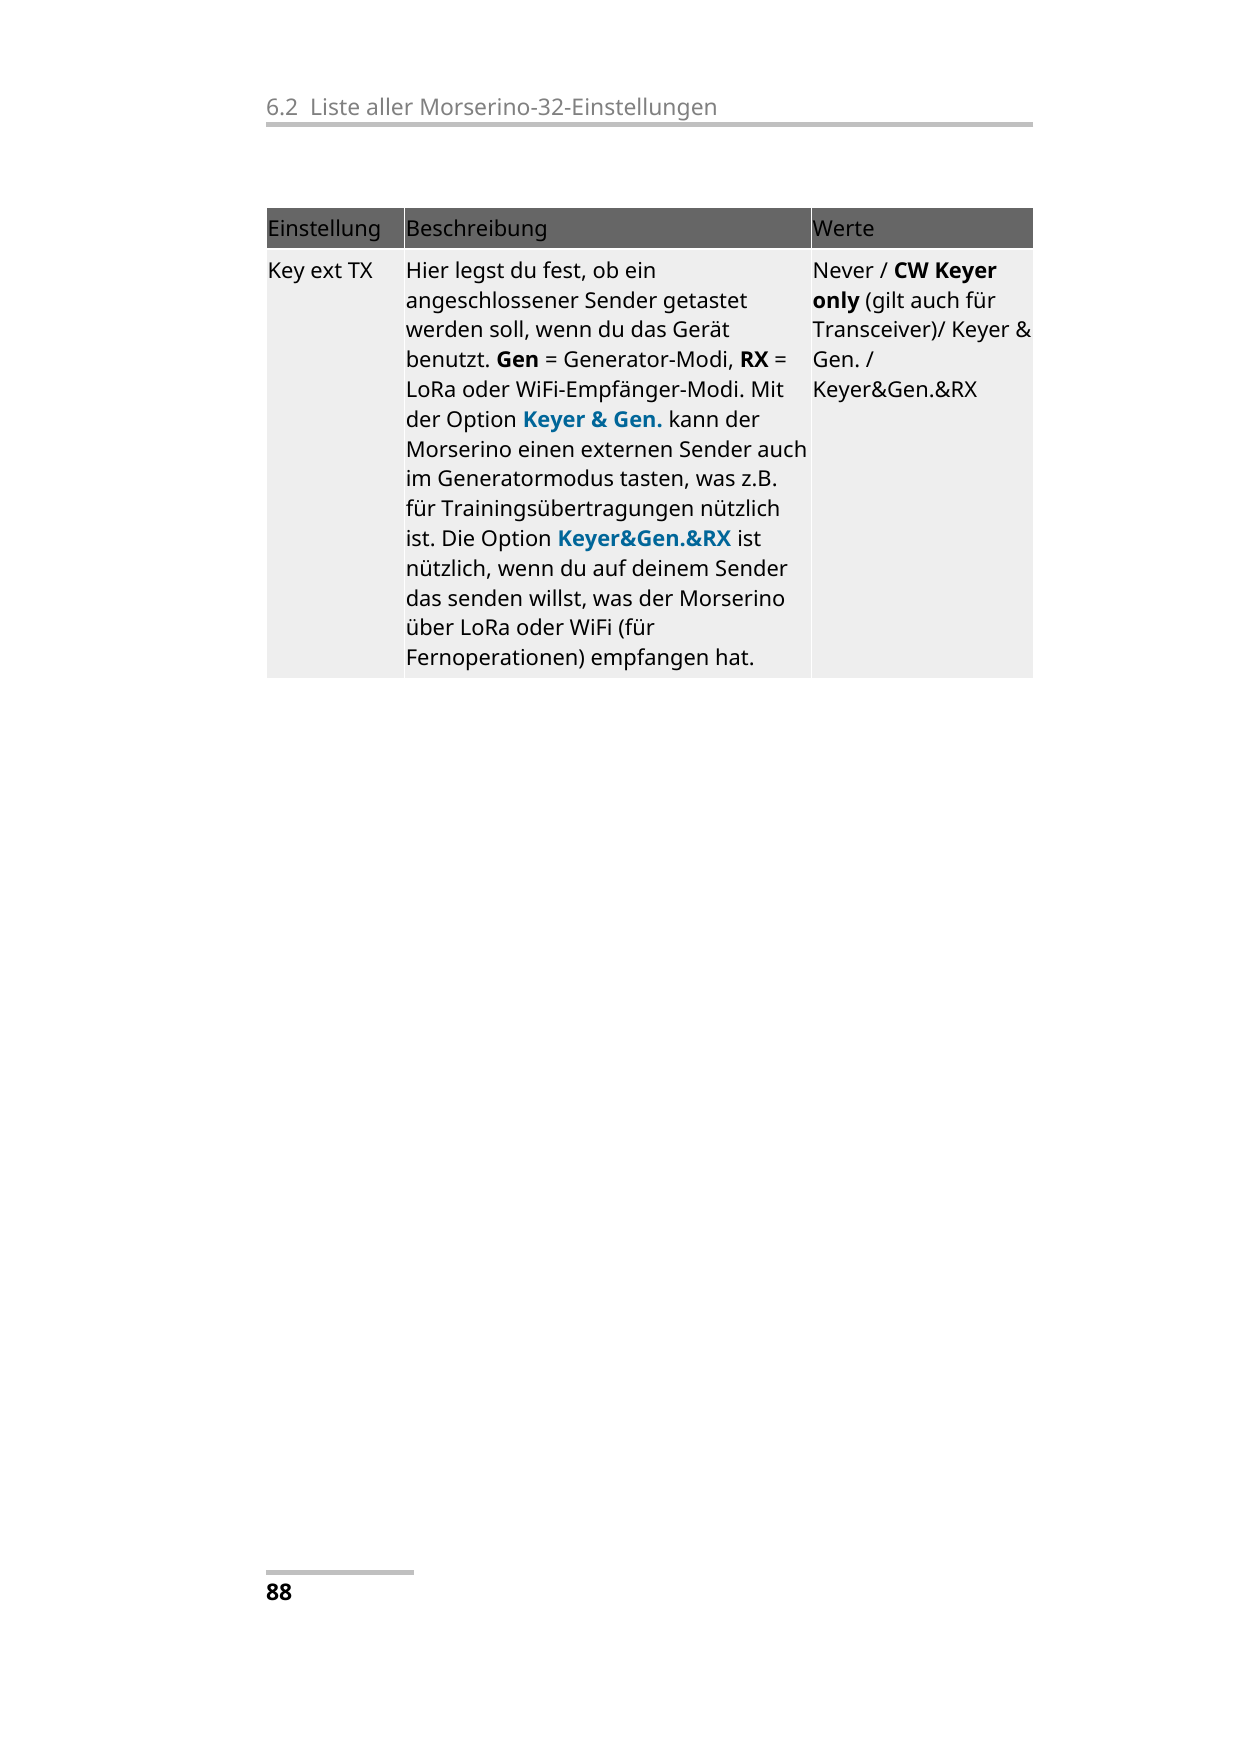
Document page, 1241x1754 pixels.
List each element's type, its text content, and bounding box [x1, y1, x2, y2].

table_cell Key ext TX [267, 250, 404, 678]
table_cell Never / CW Keyer only (gilt auch für Transceiver)/ Keyer & Gen. / Keyer&Gen.&RX [812, 250, 1033, 678]
table_header Werte [812, 208, 1033, 248]
table_cell Hier legst du fest, ob ein angeschlossener Sender getastet werden soll, wenn du das Gerät benutzt. Gen = Generator-Modi, RX = LoRa oder WiFi-Empfänger-Modi. Mit der Option Keyer & Gen. kann der Morserino einen externen Sender auch im Generatormodus tasten, was z.B. für Trainingsübertragungen nützlich ist. Die Option Keyer&Gen.&RX ist nützlich, wenn du auf deinem Sender das senden willst, was der Morserino über LoRa oder WiFi (für Fernoperationen) empfangen hat. [405, 250, 811, 678]
table_header Einstellung [267, 208, 404, 248]
table_header Beschreibung [405, 208, 811, 248]
